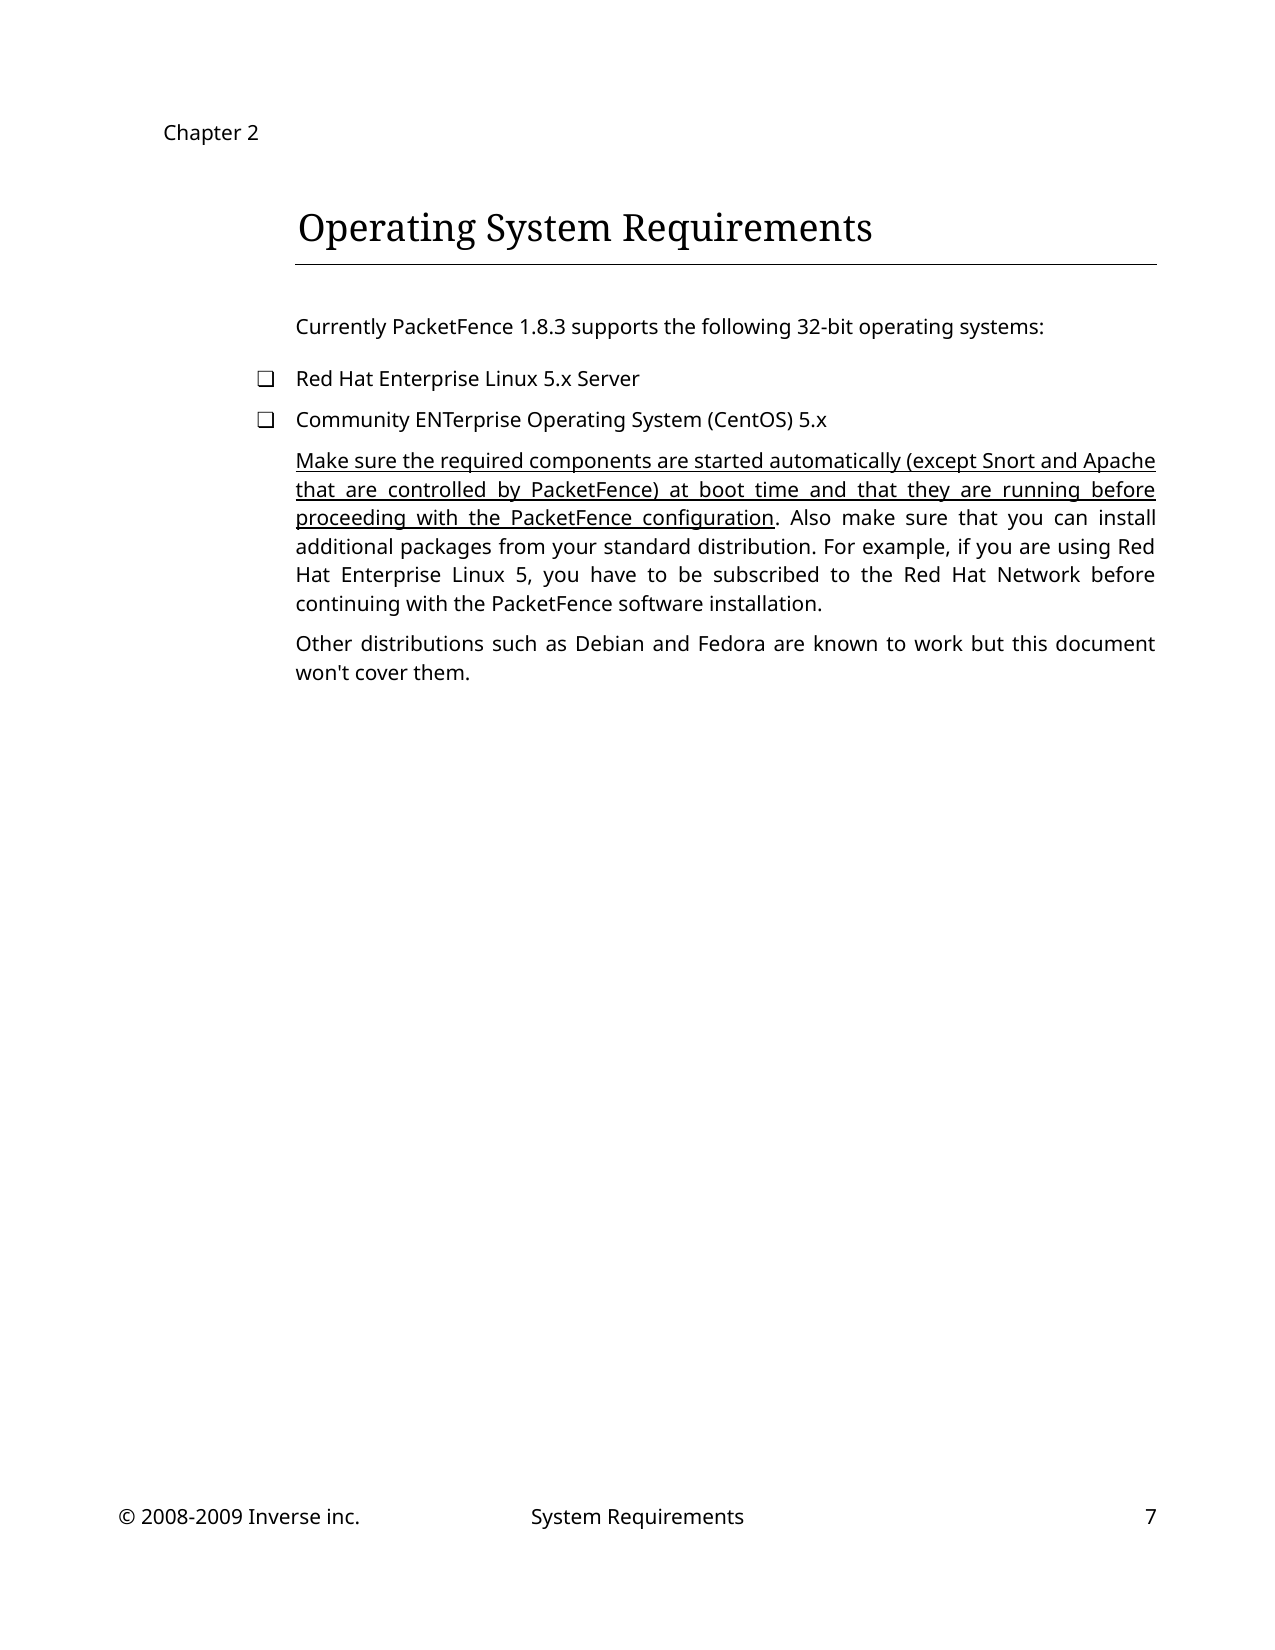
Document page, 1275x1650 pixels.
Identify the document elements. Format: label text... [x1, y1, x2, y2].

text Other distributions such as Debian and Fedora are known to work but this document won't cover them. [295, 629, 1157, 686]
text Currently PacketFence 1.8.3 supports the following 32-bit operating systems: [295, 312, 1157, 341]
list ❏ Community ENTerprise Operating System (CentOS) 5.x [256, 406, 1157, 434]
list ❏ Red Hat Enterprise Linux 5.x Server [256, 364, 1157, 393]
text Make sure the required components are started automatically (except Snort and Apache that are controlled by PacketFence) at boot time and that they are running before proceeding with the PacketFence configuration. Also make sure that you can install additional packages from your standard distribution. For example, if you are using Red Hat Enterprise Linux 5, you have to be subscribed to the Red Hat Network before continuing with the PacketFence software installation. [295, 446, 1157, 617]
subtitle Operating System Requirements [295, 201, 1157, 264]
